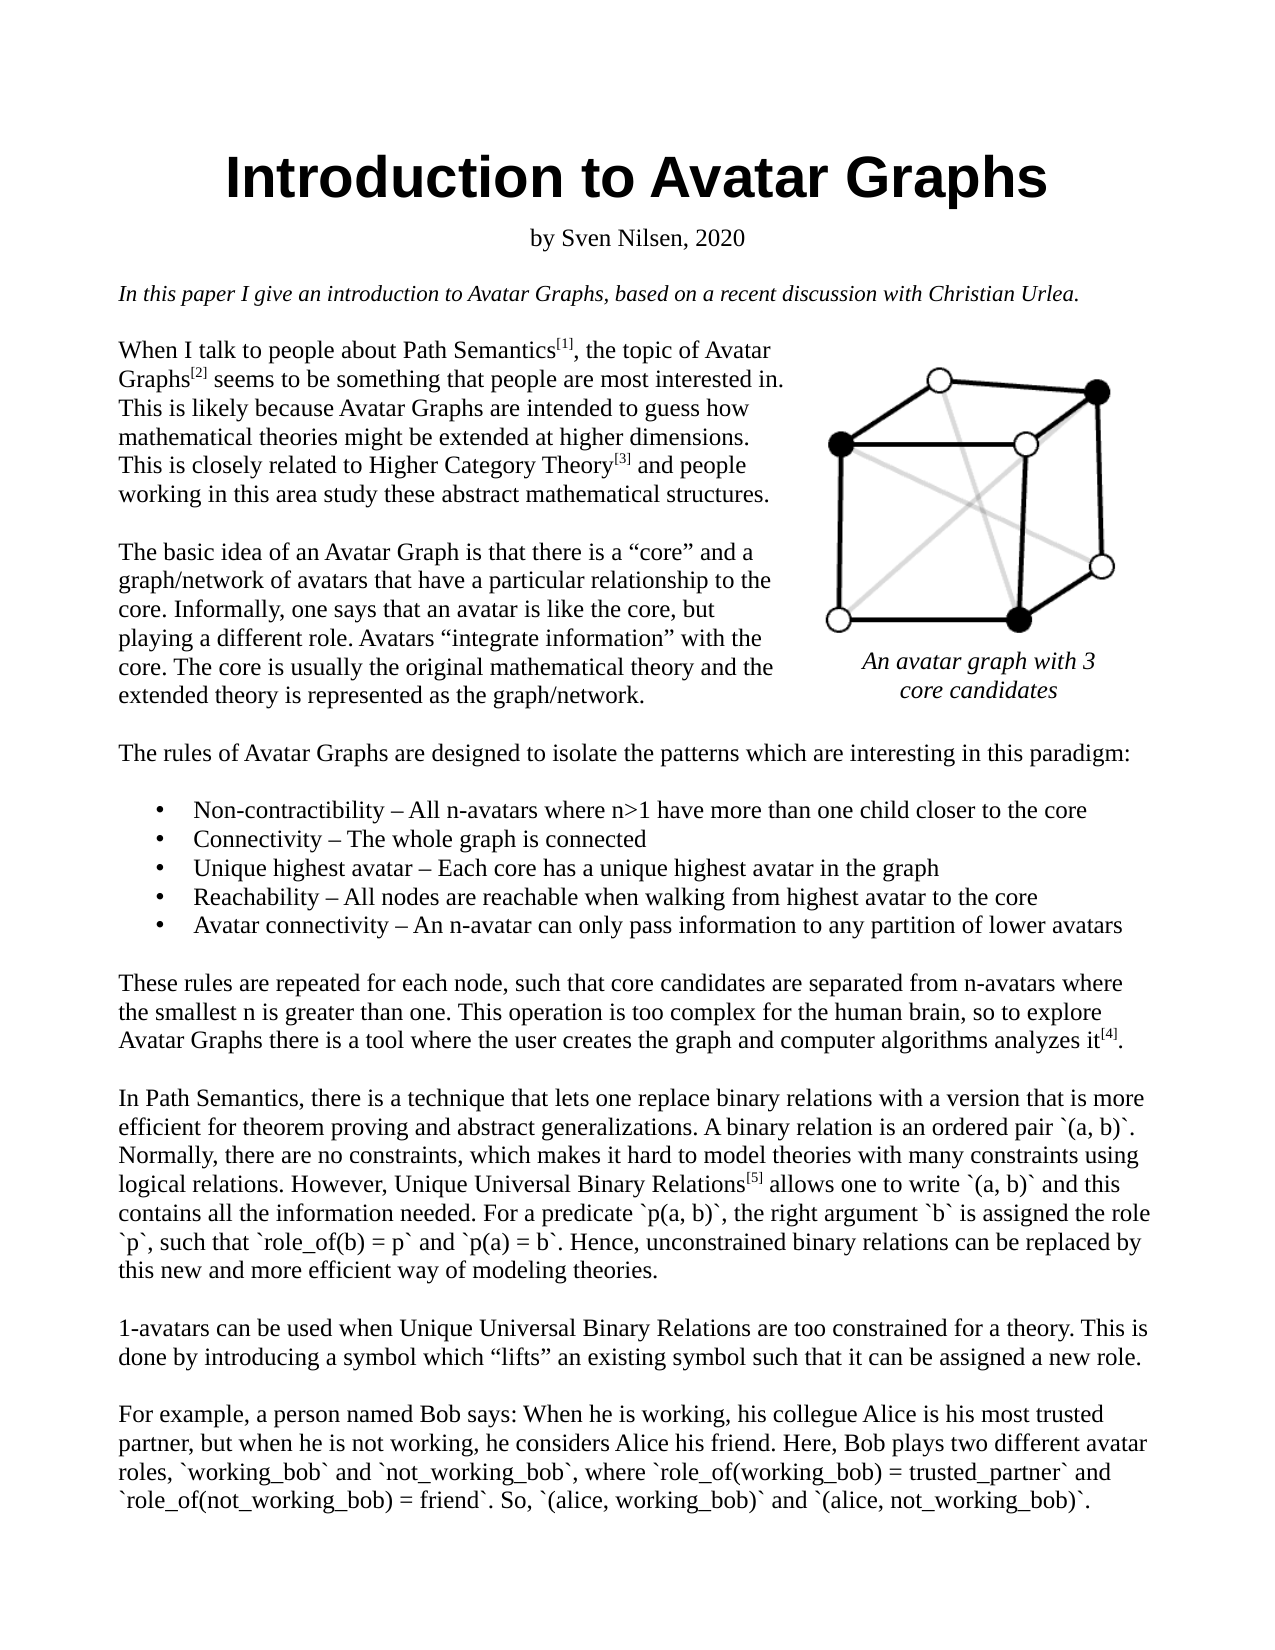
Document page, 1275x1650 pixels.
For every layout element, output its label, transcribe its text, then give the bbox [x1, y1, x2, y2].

picture [788, 332, 1153, 659]
text In this paper I give an introduction to Avatar Graphs, based on a recent discussion with Christian Urlea. [118, 280, 1157, 307]
text The basic idea of an Avatar Graph is that there is a “core” and a graph/network of avatars that have a particular relationship to the core. Informally, one says that an avatar is like the core, but playing a different role. Avatars “integrate information” with the core. The core is usually the original mathematical theory and the extended theory is represented as the graph/network. [118, 537, 1157, 709]
list Non-contractibility – All n-avatars where n>1 have more than one child closer to the core [156, 795, 1157, 824]
text For example, a person named Bob says: When he is working, his collegue Alice is his most trusted partner, but when he is not working, he considers Alice his friend. Here, Bob plays two different avatar roles, `working_bob` and `not_working_bob`, where `role_of(working_bob) = trusted_partner` and `role_of(not_working_bob) = friend`. So, `(alice, working_bob)` and `(alice, not_working_bob)`. [118, 1399, 1157, 1514]
text by Sven Nilsen, 2020 [118, 223, 1157, 251]
list Connectivity – The whole graph is connected [156, 824, 1157, 853]
list Avatar connectivity – An n-avatar can only pass information to any partition of lower avatars [156, 910, 1157, 939]
title Introduction to Avatar Graphs [118, 143, 1157, 210]
text These rules are repeated for each node, such that core candidates are separated from n-avatars where the smallest n is greater than one. This operation is too complex for the human brain, so to explore Avatar Graphs there is a tool where the user creates the graph and computer algorithms analyzes it[4]. [118, 968, 1157, 1054]
text When I talk to people about Path Semantics[1], the topic of Avatar Graphs[2] seems to be something that people are most interested in. This is likely because Avatar Graphs are intended to guess how mathematical theories might be extended at higher dimensions. This is closely related to Higher Category Theory[3] and people working in this area study these abstract mathematical structures. [118, 335, 788, 508]
text The rules of Avatar Graphs are designed to isolate the patterns which are interesting in this paradigm: [118, 738, 1157, 767]
text 1-avatars can be used when Unique Universal Binary Relations are too constrained for a theory. This is done by introducing a symbol which “lifts” an existing symbol such that it can be assigned a new role. [118, 1313, 1157, 1370]
list Unique highest avatar – Each core has a unique highest avatar in the graph [156, 853, 1157, 882]
list Reachability – All nodes are reachable when walking from highest avatar to the core [156, 882, 1157, 910]
text In Path Semantics, there is a technique that lets one replace binary relations with a version that is more efficient for theorem proving and abstract generalizations. A binary relation is an ordered pair `(a, b)`. Normally, there are no constraints, which makes it hard to model theories with many constraints using logical relations. However, Unique Universal Binary Relations[5] allows one to write `(a, b)` and this contains all the information needed. For a predicate `p(a, b)`, the right argument `b` is assigned the role `p`, such that `role_of(b) = p` and `p(a) = b`. Hence, unconstrained binary relations can be replaced by this new and more efficient way of modeling theories. [118, 1083, 1157, 1284]
